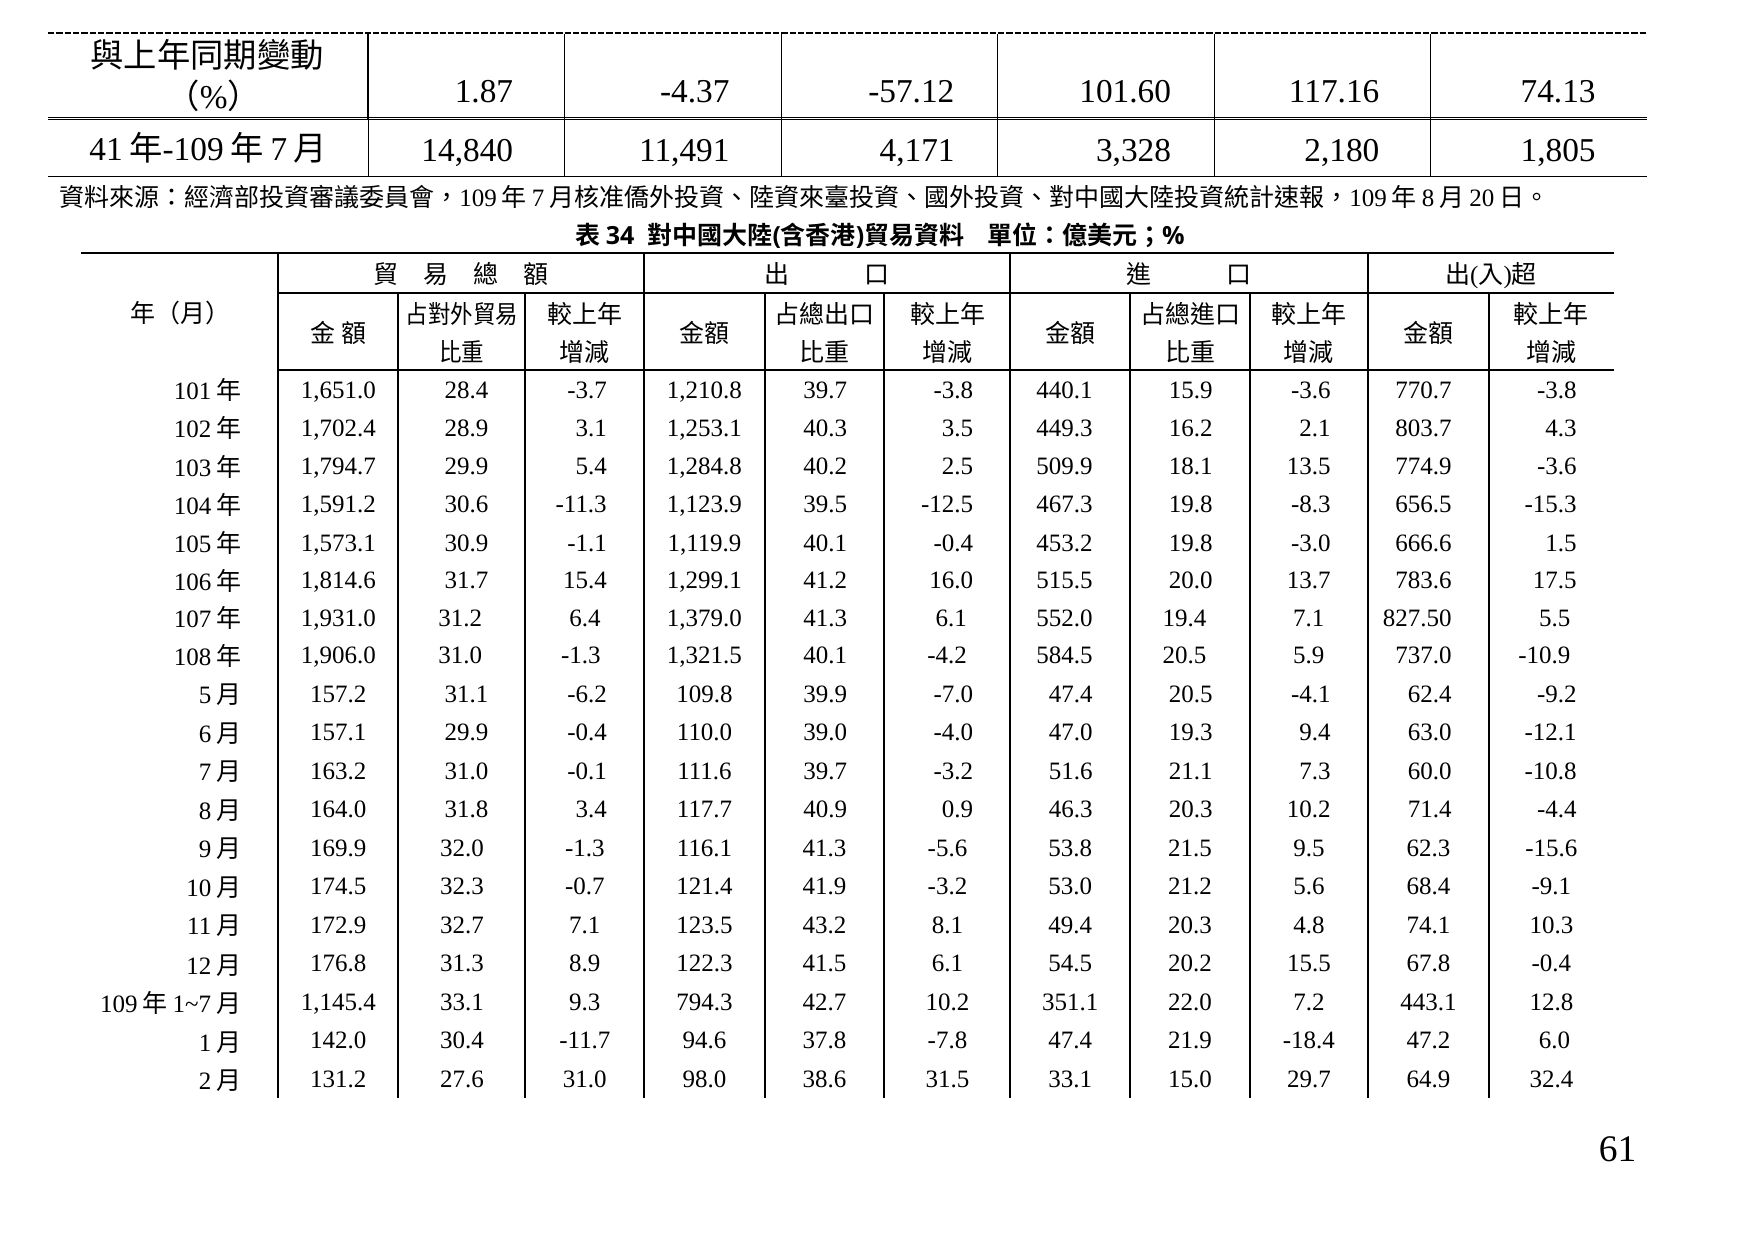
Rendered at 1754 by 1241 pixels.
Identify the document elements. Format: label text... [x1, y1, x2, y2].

table_cell 64.9 [1369, 1060, 1488, 1098]
table_cell 453.2 [1011, 524, 1129, 561]
table_header 出(入)超 [1369, 254, 1614, 292]
table_cell 53.0 [1011, 868, 1129, 905]
table_cell 4.3 [1490, 409, 1614, 447]
table_header 年（月） [81, 254, 277, 369]
table_cell 20.5 [1131, 675, 1249, 712]
table_cell 39.5 [766, 485, 883, 524]
table_cell 37.8 [766, 1022, 883, 1059]
table_cell 54.5 [1011, 945, 1129, 982]
table_cell 7.2 [1251, 983, 1367, 1021]
table_cell 18.1 [1131, 447, 1249, 485]
table_cell -9.1 [1490, 868, 1614, 905]
subtitle 表34 對中國大陸(含香港)貿易資料 單位：億美元；% [59, 215, 1636, 252]
table_cell 1,123.9 [645, 485, 764, 524]
table_cell 10月 [81, 868, 277, 905]
table_cell -1.1 [526, 524, 643, 561]
table_cell -0.4 [1490, 945, 1614, 982]
table_cell 38.6 [766, 1060, 883, 1098]
table_cell 32.4 [1490, 1060, 1614, 1098]
table_cell 3.1 [526, 409, 643, 447]
table_cell 1,145.4 [279, 983, 397, 1021]
table_cell -4.2 [885, 636, 1009, 674]
table_cell 122.3 [645, 945, 764, 982]
table_cell -3.6 [1251, 371, 1367, 408]
table_cell 1,814.6 [279, 561, 397, 599]
table_cell 39.9 [766, 675, 883, 712]
table_cell 5.6 [1251, 868, 1367, 905]
table_cell 31.5 [885, 1060, 1009, 1098]
table_cell 29.9 [399, 447, 524, 485]
table_cell 47.4 [1011, 1022, 1129, 1059]
table_cell 15.0 [1131, 1060, 1249, 1098]
table_cell -3.8 [1490, 371, 1614, 408]
table_cell 9月 [81, 829, 277, 866]
table_cell 17.5 [1490, 561, 1614, 599]
table_cell 9.5 [1251, 829, 1367, 866]
table_cell 20.3 [1131, 790, 1249, 828]
table_cell -57.12 [782, 32, 997, 117]
table_cell 117.16 [1215, 32, 1431, 117]
table_cell -0.4 [885, 524, 1009, 561]
table_cell 94.6 [645, 1022, 764, 1059]
table_cell 443.1 [1369, 983, 1488, 1021]
table_cell -0.4 [526, 713, 643, 751]
table_cell 27.6 [399, 1060, 524, 1098]
table_cell 28.4 [399, 371, 524, 408]
table_cell 31.1 [399, 675, 524, 712]
table_cell 41.3 [766, 829, 883, 866]
table_cell 金額 [1369, 294, 1488, 369]
table_cell -3.8 [885, 371, 1009, 408]
table_cell 164.0 [279, 790, 397, 828]
table_cell -3.2 [885, 868, 1009, 905]
table_cell 10.2 [1251, 790, 1367, 828]
table_cell 123.5 [645, 906, 764, 943]
table_cell 509.9 [1011, 447, 1129, 485]
table_cell 107年 [81, 599, 277, 636]
table_cell 3.5 [885, 409, 1009, 447]
table_cell 32.7 [399, 906, 524, 943]
table_cell 43.2 [766, 906, 883, 943]
table_cell 8.1 [885, 906, 1009, 943]
table_cell 1,702.4 [279, 409, 397, 447]
table_cell 金額 [645, 294, 764, 369]
table_cell 16.2 [1131, 409, 1249, 447]
table_cell 102年 [81, 409, 277, 447]
table_cell 8月 [81, 790, 277, 828]
table_cell 770.7 [1369, 371, 1488, 408]
table_cell 4,171 [782, 120, 997, 176]
table_cell 157.1 [279, 713, 397, 751]
table_cell 11,491 [565, 120, 781, 176]
table_cell 1,573.1 [279, 524, 397, 561]
table_cell 40.3 [766, 409, 883, 447]
text 資料來源：經濟部投資審議委員會，109年7月核准僑外投資、陸資來臺投資、國外投資、對中國大陸投資統計速報，109年8月20日。 [59, 177, 1683, 215]
table_cell 2月 [81, 1060, 277, 1098]
table_cell -1.3 [526, 829, 643, 866]
table_cell 6.1 [885, 945, 1009, 982]
table_cell 51.6 [1011, 752, 1129, 789]
table_cell 172.9 [279, 906, 397, 943]
table_cell 42.7 [766, 983, 883, 1021]
table_cell 121.4 [645, 868, 764, 905]
table_cell 占對外貿易比重 [399, 294, 524, 369]
table_cell -5.6 [885, 829, 1009, 866]
table_cell 1,805 [1431, 120, 1647, 176]
table_cell 163.2 [279, 752, 397, 789]
table_cell 金 額 [279, 294, 397, 369]
table_cell 794.3 [645, 983, 764, 1021]
table_cell 7.3 [1251, 752, 1367, 789]
table_cell 28.9 [399, 409, 524, 447]
table_cell 5.9 [1251, 636, 1367, 674]
table_cell 46.3 [1011, 790, 1129, 828]
table_cell 552.0 [1011, 599, 1129, 636]
table_cell 30.6 [399, 485, 524, 524]
table_cell -0.7 [526, 868, 643, 905]
table_cell 49.4 [1011, 906, 1129, 943]
table_cell 21.2 [1131, 868, 1249, 905]
table_cell 109年1~7月 [81, 983, 277, 1021]
table_cell 131.2 [279, 1060, 397, 1098]
table_cell -15.6 [1490, 829, 1614, 866]
table_cell 40.9 [766, 790, 883, 828]
table_cell 1,906.0 [279, 636, 397, 674]
table_cell 16.0 [885, 561, 1009, 599]
table_cell 6.0 [1490, 1022, 1614, 1059]
table_cell 41.2 [766, 561, 883, 599]
table_cell 12月 [81, 945, 277, 982]
table_cell 110.0 [645, 713, 764, 751]
table_cell 31.7 [399, 561, 524, 599]
table_cell 104年 [81, 485, 277, 524]
table_cell 金額 [1011, 294, 1129, 369]
table_cell 2.5 [885, 447, 1009, 485]
table_cell -15.3 [1490, 485, 1614, 524]
table_header 貿 易 總 額 [279, 254, 643, 292]
table_cell 19.8 [1131, 524, 1249, 561]
table_cell 142.0 [279, 1022, 397, 1059]
table_cell 1,591.2 [279, 485, 397, 524]
table_cell 6月 [81, 713, 277, 751]
table_cell 53.8 [1011, 829, 1129, 866]
table_cell -3.2 [885, 752, 1009, 789]
table_cell 1.87 [369, 32, 564, 117]
table_header 進 口 [1011, 254, 1367, 292]
table_cell 39.0 [766, 713, 883, 751]
table_cell 33.1 [399, 983, 524, 1021]
table_cell 15.4 [526, 561, 643, 599]
table_cell -12.1 [1490, 713, 1614, 751]
table_cell 440.1 [1011, 371, 1129, 408]
table_cell 較上年 增減 [885, 294, 1009, 369]
table_cell 351.1 [1011, 983, 1129, 1021]
table_cell -18.4 [1251, 1022, 1367, 1059]
table_cell 47.2 [1369, 1022, 1488, 1059]
table_cell 656.5 [1369, 485, 1488, 524]
table_cell 101.60 [998, 32, 1214, 117]
table_cell 803.7 [1369, 409, 1488, 447]
table_cell 39.7 [766, 752, 883, 789]
table_cell 40.1 [766, 636, 883, 674]
table_cell 19.3 [1131, 713, 1249, 751]
table_cell -4.37 [565, 32, 781, 117]
table_cell 30.4 [399, 1022, 524, 1059]
table_cell 11月 [81, 906, 277, 943]
table_cell 1月 [81, 1022, 277, 1059]
table_cell 5.5 [1490, 599, 1614, 636]
table_cell 占總進口比重 [1131, 294, 1249, 369]
table_cell 7月 [81, 752, 277, 789]
table_cell 12.8 [1490, 983, 1614, 1021]
table_cell 67.8 [1369, 945, 1488, 982]
table_cell 176.8 [279, 945, 397, 982]
table_cell 39.7 [766, 371, 883, 408]
table_cell 5.4 [526, 447, 643, 485]
table_cell 71.4 [1369, 790, 1488, 828]
table_cell 1.5 [1490, 524, 1614, 561]
table_cell -0.1 [526, 752, 643, 789]
table_cell 449.3 [1011, 409, 1129, 447]
table_cell 68.4 [1369, 868, 1488, 905]
table_cell 8.9 [526, 945, 643, 982]
table_cell 737.0 [1369, 636, 1488, 674]
table_cell 827.50 [1369, 599, 1488, 636]
table_cell 30.9 [399, 524, 524, 561]
table_cell 14,840 [369, 120, 564, 176]
table_cell 10.3 [1490, 906, 1614, 943]
table_cell -3.6 [1490, 447, 1614, 485]
table_cell 33.1 [1011, 1060, 1129, 1098]
table_cell 19.4 [1131, 599, 1249, 636]
table_cell 1,794.7 [279, 447, 397, 485]
table_cell 1,379.0 [645, 599, 764, 636]
table_cell 169.9 [279, 829, 397, 866]
table_cell 31.3 [399, 945, 524, 982]
table_cell 2.1 [1251, 409, 1367, 447]
table_cell 19.8 [1131, 485, 1249, 524]
table_cell 47.4 [1011, 675, 1129, 712]
table_cell 4.8 [1251, 906, 1367, 943]
table_cell 63.0 [1369, 713, 1488, 751]
table_cell 74.13 [1431, 32, 1647, 117]
table_cell 21.5 [1131, 829, 1249, 866]
table_cell 較上年 增減 [1490, 294, 1614, 369]
table_cell 101年 [81, 369, 277, 408]
table_cell 21.9 [1131, 1022, 1249, 1059]
table_cell -7.8 [885, 1022, 1009, 1059]
table_cell 6.1 [885, 599, 1009, 636]
table_cell 13.5 [1251, 447, 1367, 485]
table_cell 157.2 [279, 675, 397, 712]
table_cell 31.2 [399, 599, 524, 636]
table_cell 0.9 [885, 790, 1009, 828]
table_cell 2,180 [1215, 120, 1430, 176]
table_cell 103年 [81, 447, 277, 485]
table_cell -10.8 [1490, 752, 1614, 789]
table_cell 21.1 [1131, 752, 1249, 789]
table_cell 40.1 [766, 524, 883, 561]
table_cell 105年 [81, 524, 277, 561]
table_cell 74.1 [1369, 906, 1488, 943]
table_cell 7.1 [526, 906, 643, 943]
table_cell 1,299.1 [645, 561, 764, 599]
table_cell 15.5 [1251, 945, 1367, 982]
table_cell 41.5 [766, 945, 883, 982]
table_cell 783.6 [1369, 561, 1488, 599]
table_cell 20.5 [1131, 636, 1249, 674]
table_cell 41年-109年7月 [48, 120, 368, 176]
table_cell -3.0 [1251, 524, 1367, 561]
table_cell 174.5 [279, 868, 397, 905]
table_cell 774.9 [1369, 447, 1488, 485]
table_cell 20.0 [1131, 561, 1249, 599]
table_cell -4.4 [1490, 790, 1614, 828]
table_cell 31.0 [399, 752, 524, 789]
table_cell 1,321.5 [645, 636, 764, 674]
table_cell 13.7 [1251, 561, 1367, 599]
table_cell 41.9 [766, 868, 883, 905]
table_cell 1,119.9 [645, 524, 764, 561]
table_cell -8.3 [1251, 485, 1367, 524]
table_cell 1,210.8 [645, 371, 764, 408]
table_cell -7.0 [885, 675, 1009, 712]
table_cell 10.2 [885, 983, 1009, 1021]
table_cell 98.0 [645, 1060, 764, 1098]
table_cell -9.2 [1490, 675, 1614, 712]
table_cell 20.3 [1131, 906, 1249, 943]
table_cell 117.7 [645, 790, 764, 828]
table_cell 41.3 [766, 599, 883, 636]
table_cell 1,253.1 [645, 409, 764, 447]
table_cell 1,931.0 [279, 599, 397, 636]
table_cell 467.3 [1011, 485, 1129, 524]
table_cell 60.0 [1369, 752, 1488, 789]
table_cell 9.4 [1251, 713, 1367, 751]
table_cell -10.9 [1490, 636, 1614, 674]
table_cell 1,284.8 [645, 447, 764, 485]
table_cell -6.2 [526, 675, 643, 712]
table_cell 109.8 [645, 675, 764, 712]
table_cell 3,328 [998, 120, 1214, 176]
table_cell 6.4 [526, 599, 643, 636]
table_cell -4.0 [885, 713, 1009, 751]
table_cell 31.0 [526, 1060, 643, 1098]
table_cell 5月 [81, 675, 277, 712]
table_cell 666.6 [1369, 524, 1488, 561]
table_cell 106年 [81, 561, 277, 599]
table_cell 與上年同期變動（%） [48, 32, 367, 117]
table_cell 40.2 [766, 447, 883, 485]
table_cell -11.7 [526, 1022, 643, 1059]
table_cell 108年 [81, 636, 277, 674]
table_cell 3.4 [526, 790, 643, 828]
table_cell -12.5 [885, 485, 1009, 524]
table_cell -11.3 [526, 485, 643, 524]
table_header 出 口 [645, 254, 1009, 292]
table_cell 62.3 [1369, 829, 1488, 866]
table_cell 515.5 [1011, 561, 1129, 599]
table_cell 1,651.0 [279, 371, 397, 408]
table_cell 占總出口比重 [766, 294, 883, 369]
table_cell 9.3 [526, 983, 643, 1021]
table_cell -1.3 [526, 636, 643, 674]
table_cell 31.0 [399, 636, 524, 674]
table_cell 111.6 [645, 752, 764, 789]
table_cell 7.1 [1251, 599, 1367, 636]
table_cell 62.4 [1369, 675, 1488, 712]
table_cell 較上年 增減 [526, 294, 643, 369]
table_cell 32.3 [399, 868, 524, 905]
table_cell 32.0 [399, 829, 524, 866]
table_cell 47.0 [1011, 713, 1129, 751]
table_cell -3.7 [526, 371, 643, 408]
table_cell 31.8 [399, 790, 524, 828]
table_cell 較上年 增減 [1251, 294, 1367, 369]
table_cell 116.1 [645, 829, 764, 866]
table_cell 15.9 [1131, 371, 1249, 408]
table_cell 29.9 [399, 713, 524, 751]
table_cell 29.7 [1251, 1060, 1367, 1098]
table_cell 20.2 [1131, 945, 1249, 982]
table_cell 584.5 [1011, 636, 1129, 674]
table_cell -4.1 [1251, 675, 1367, 712]
table_cell 22.0 [1131, 983, 1249, 1021]
